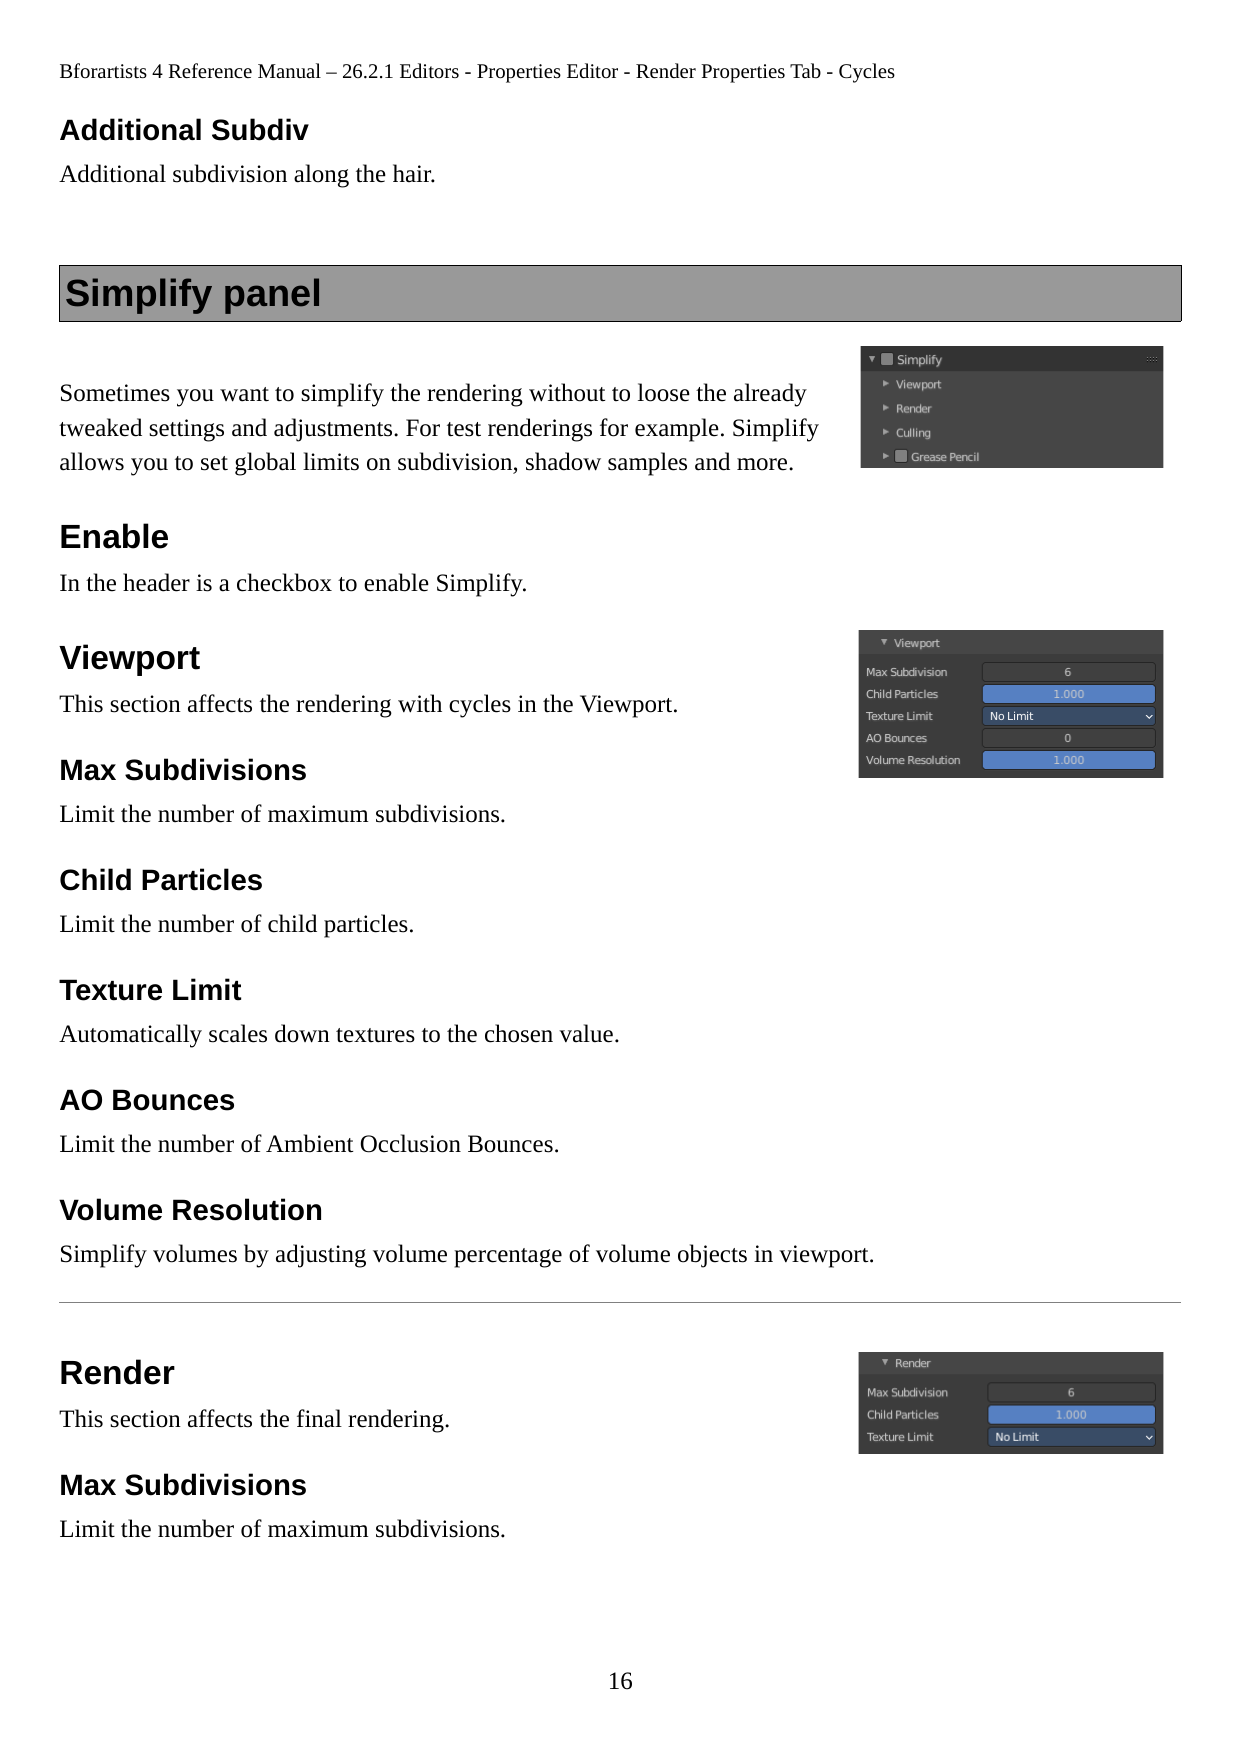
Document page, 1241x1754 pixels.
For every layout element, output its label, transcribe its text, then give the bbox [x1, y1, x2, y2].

subtitle Additional Subdiv [59, 113, 1181, 146]
picture [860, 346, 1164, 468]
subtitle Viewport [59, 638, 858, 677]
picture [858, 630, 1164, 778]
subtitle [1164, 638, 1181, 677]
text This section affects the rendering with cycles in the Viewport. [59, 689, 858, 718]
text Additional subdivision along the hair. [59, 159, 1181, 188]
text Limit the number of child particles. [59, 909, 1181, 938]
subtitle Child Particles [59, 863, 1181, 897]
subtitle Max Subdivisions [59, 753, 1181, 787]
subtitle AO Bounces [59, 1083, 1181, 1116]
text This section affects the final rendering. [59, 1404, 858, 1433]
text Limit the number of maximum subdivisions. [59, 1514, 1181, 1543]
text Limit the number of maximum subdivisions. [59, 799, 1181, 828]
text Limit the number of Ambient Occlusion Bounces. [59, 1129, 1181, 1158]
text Simplify volumes by adjusting volume percentage of volume objects in viewport. [59, 1239, 1181, 1267]
text In the header is a checkbox to enable Simplify. [59, 568, 1181, 597]
subtitle Max Subdivisions [59, 1468, 1181, 1501]
text Sometimes you want to simplify the rendering without to loose the already tweaked settings and adjustments. For test renderings for example. Simplify allows you to set global limits on subdivision, shadow samples and more. [59, 378, 1181, 476]
subtitle [1164, 1353, 1181, 1391]
text Automatically scales down textures to the chosen value. [59, 1019, 1181, 1048]
table_header Simplify panel [60, 266, 1181, 321]
picture [858, 1352, 1164, 1454]
subtitle Render [59, 1353, 858, 1391]
subtitle Texture Limit [59, 973, 1181, 1006]
subtitle Enable [59, 517, 1181, 556]
subtitle Volume Resolution [59, 1192, 1181, 1226]
